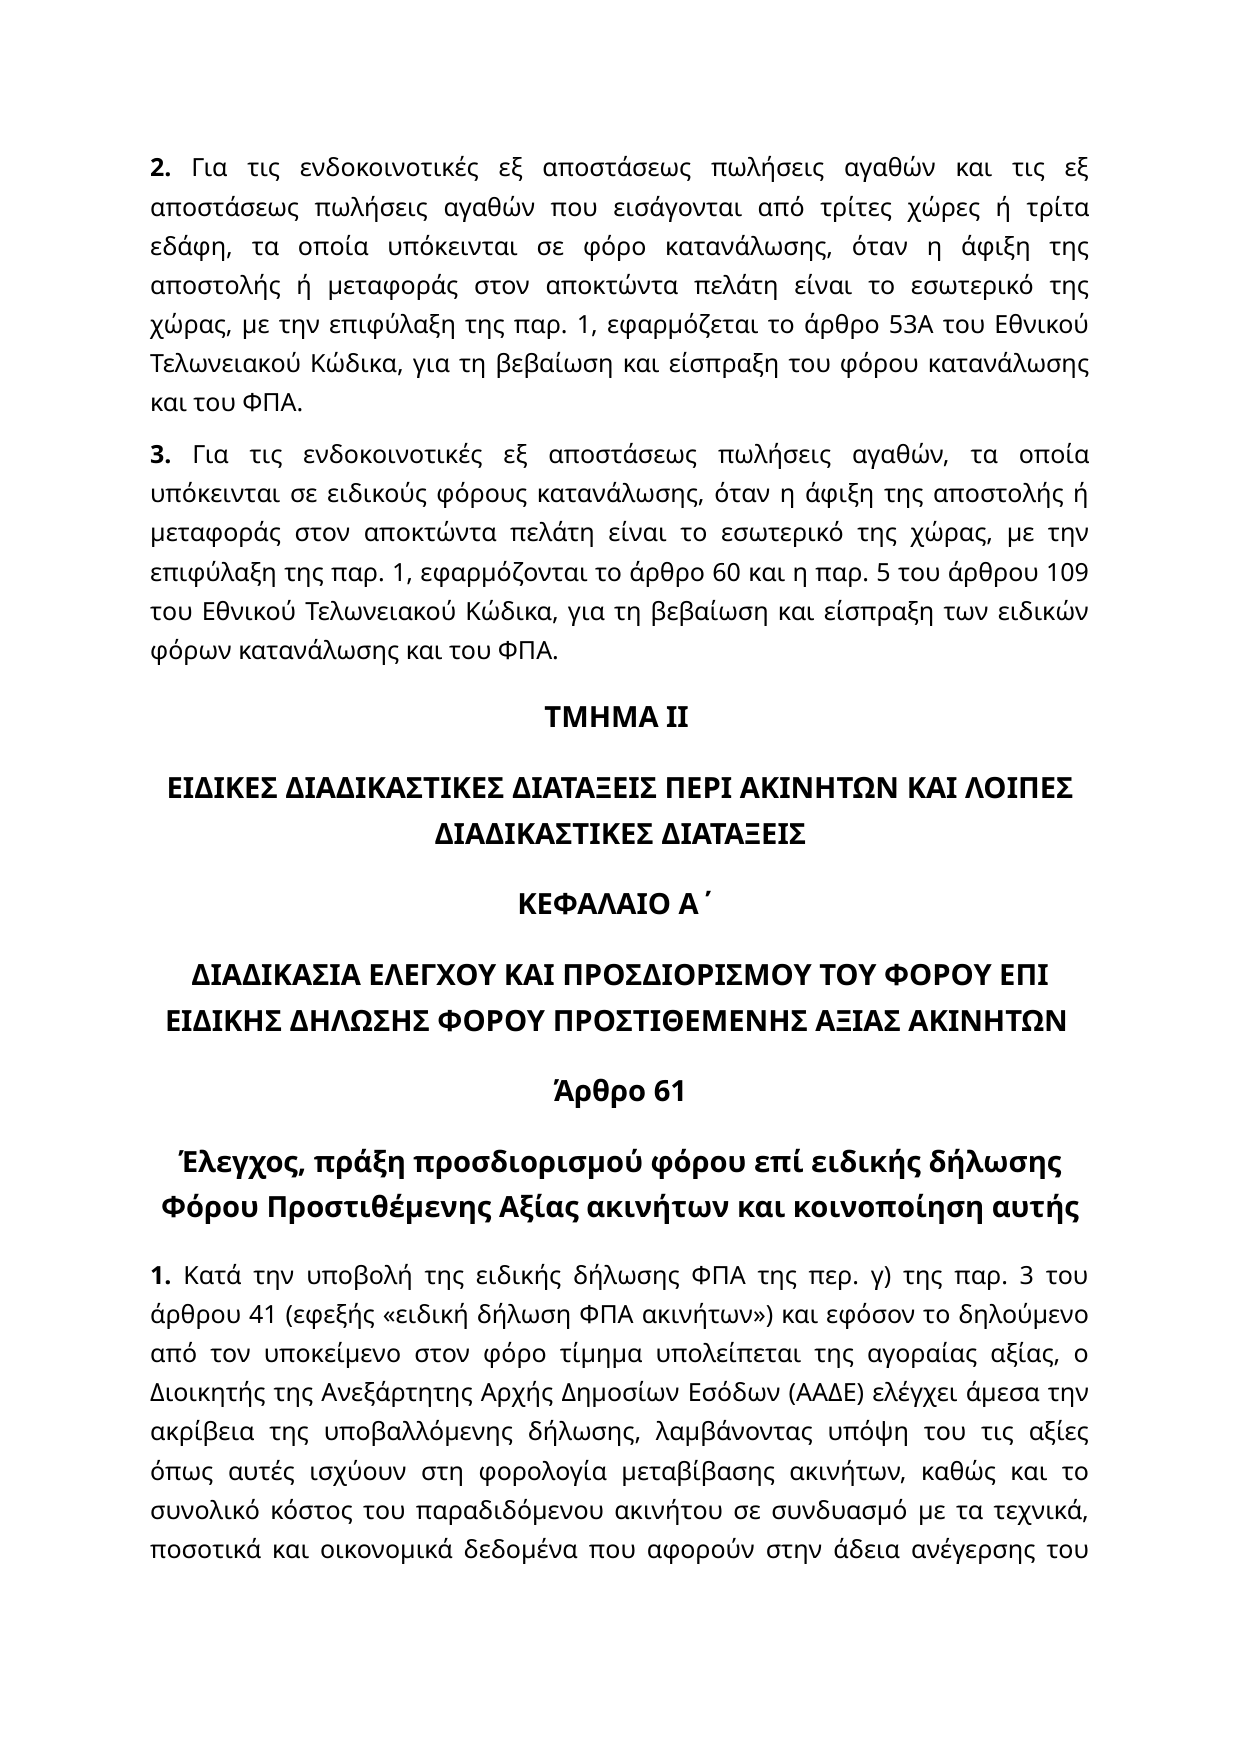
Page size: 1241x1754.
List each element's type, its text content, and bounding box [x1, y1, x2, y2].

subtitle ΔΙΑΔΙΚΑΣΙΑ ΕΛΕΓΧΟΥ ΚΑΙ ΠΡΟΣΔΙΟΡΙΣΜΟΥ ΤΟΥ ΦΟΡΟΥ ΕΠΙ ΕΙΔΙΚΗΣ ΔΗΛΩΣΗΣ ΦΟΡΟΥ ΠΡΟΣΤΙΘΕΜΕΝΗΣ ΑΞΙΑΣ ΑΚΙΝΗΤΩΝ [150, 954, 1090, 1039]
subtitle ΚΕΦΑΛΑΙΟ Α΄ [150, 883, 1090, 923]
subtitle ΕΙΔΙΚΕΣ ΔΙΑΔΙΚΑΣΤΙΚΕΣ ΔΙΑΤΑΞΕΙΣ ΠΕΡΙ ΑΚΙΝΗΤΩΝ ΚΑΙ ΛΟΙΠΕΣ ΔΙΑΔΙΚΑΣΤΙΚΕΣ ΔΙΑΤΑΞΕΙΣ [150, 767, 1090, 853]
subtitle ΤΜΗΜΑ ΙΙ [150, 697, 1090, 736]
text 3. Για τις ενδοκοινοτικές εξ αποστάσεως πωλήσεις αγαθών, τα οποία υπόκεινται σε ειδικούς φόρους κατανάλωσης, όταν η άφιξη της αποστολής ή μεταφοράς στον αποκτώντα πελάτη είναι το εσωτερικό της χώρας, με την επιφύλαξη της παρ. 1, εφαρμόζονται το άρθρο 60 και η παρ. 5 του άρθρου 109 του Εθνικού Τελωνειακού Κώδικα, για τη βεβαίωση και είσπραξη των ειδικών φόρων κατανάλωσης και του ΦΠΑ. [150, 437, 1090, 667]
subtitle Άρθρο 61 [150, 1070, 1090, 1110]
text 2. Για τις ενδοκοινοτικές εξ αποστάσεως πωλήσεις αγαθών και τις εξ αποστάσεως πωλήσεις αγαθών που εισάγονται από τρίτες χώρες ή τρίτα εδάφη, τα οποία υπόκεινται σε φόρο κατανάλωσης, όταν η άφιξη της αποστολής ή μεταφοράς στον αποκτώντα πελάτη είναι το εσωτερικό της χώρας, με την επιφύλαξη της παρ. 1, εφαρμόζεται το άρθρο 53Α του Εθνικού Τελωνειακού Κώδικα, για τη βεβαίωση και είσπραξη του φόρου κατανάλωσης και του ΦΠΑ. [150, 150, 1090, 419]
text 1. Κατά την υποβολή της ειδικής δήλωσης ΦΠΑ της περ. γ) της παρ. 3 του άρθρου 41 (εφεξής «ειδική δήλωση ΦΠΑ ακινήτων») και εφόσον το δηλούμενο από τον υποκείμενο στον φόρο τίμημα υπολείπεται της αγοραίας αξίας, ο Διοικητής της Ανεξάρτητης Αρχής Δημοσίων Εσόδων (ΑΑΔΕ) ελέγχει άμεσα την ακρίβεια της υποβαλλόμενης δήλωσης, λαμβάνοντας υπόψη του τις αξίες όπως αυτές ισχύουν στη φορολογία μεταβίβασης ακινήτων, καθώς και το συνολικό κόστος του παραδιδόμενου ακινήτου σε συνδυασμό με τα τεχνικά, ποσοτικά και οικονομικά δεδομένα που αφορούν στην άδεια ανέγερσης του [150, 1257, 1090, 1566]
subtitle Έλεγχος, πράξη προσδιορισμού φόρου επί ειδικής δήλωσης Φόρου Προστιθέμενης Αξίας ακινήτων και κοινοποίηση αυτής [150, 1141, 1090, 1226]
